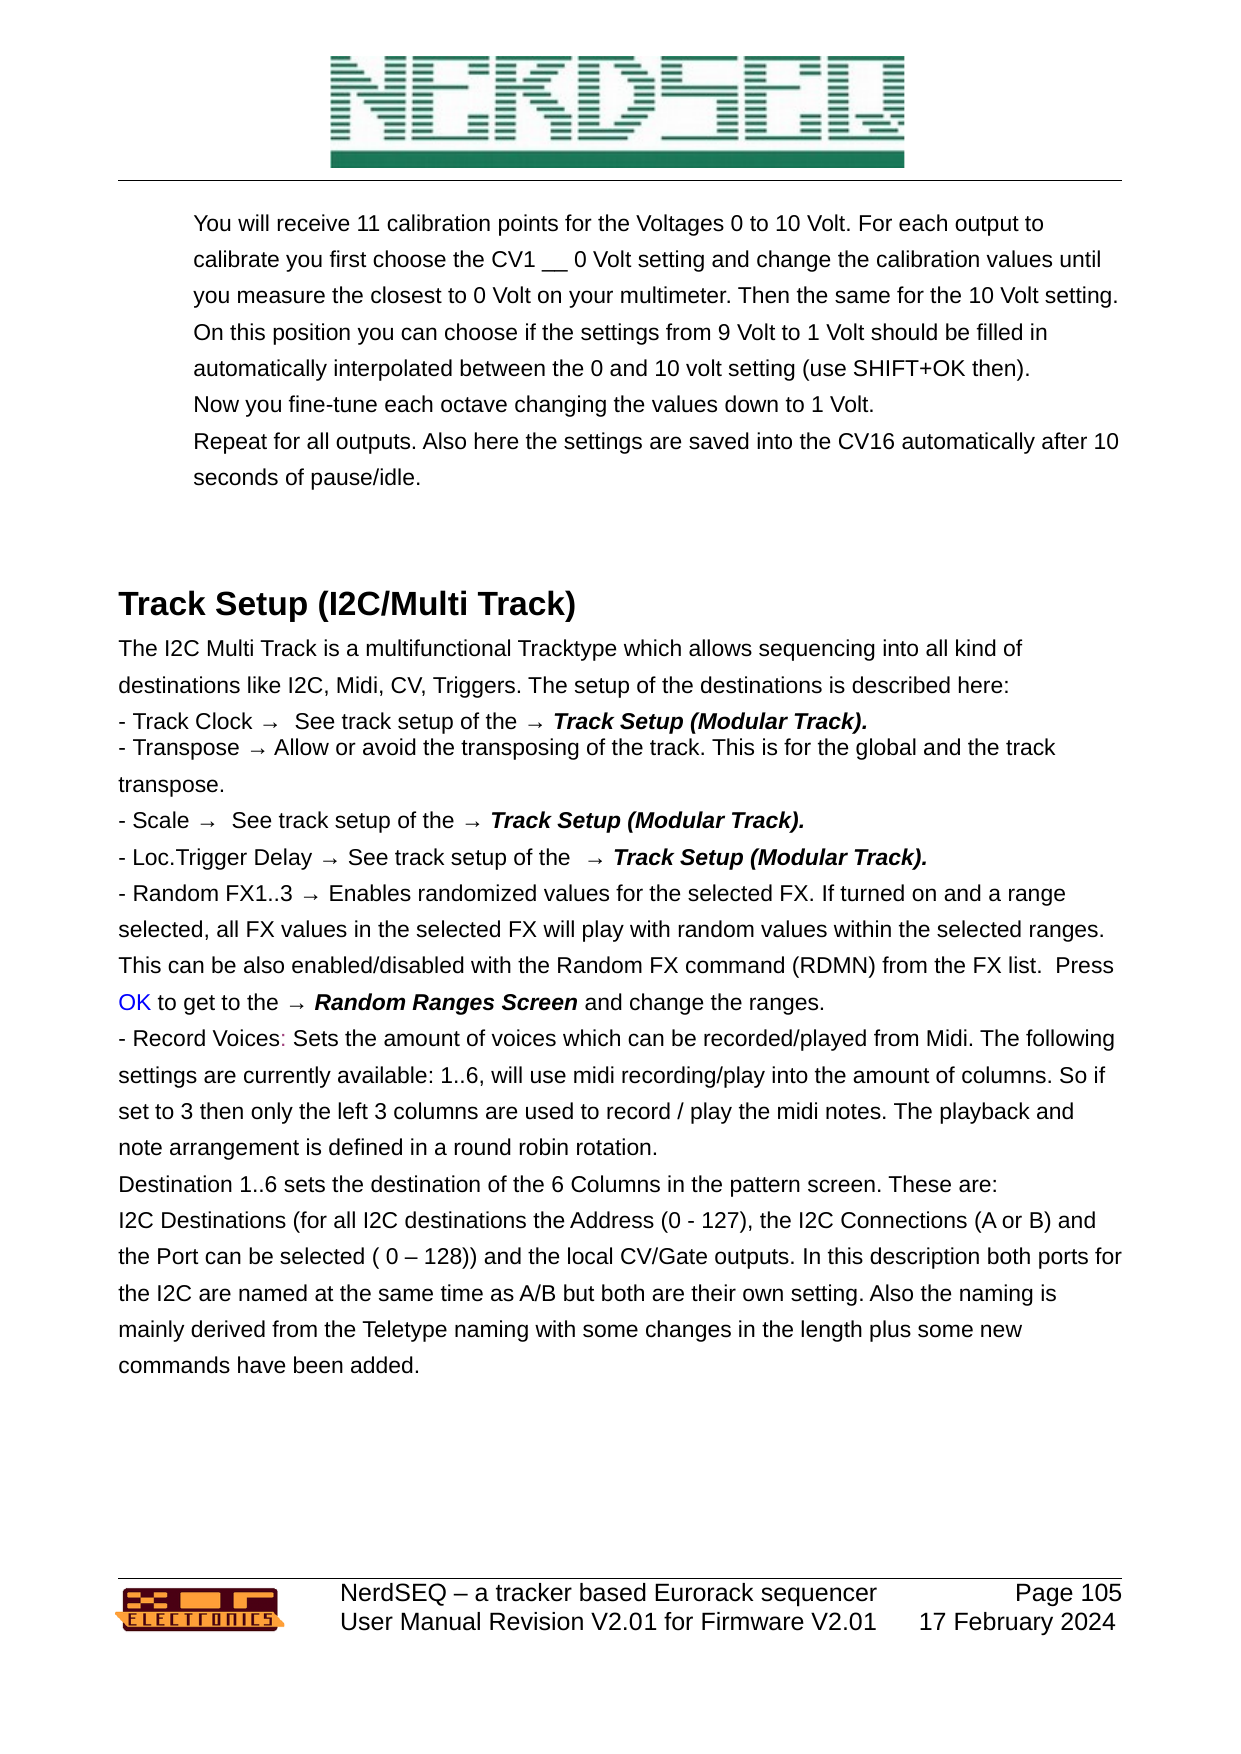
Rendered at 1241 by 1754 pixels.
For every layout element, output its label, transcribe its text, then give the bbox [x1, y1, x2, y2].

text - Scale → See track setup of the → Track Setup (Modular Track). [118, 807, 1122, 833]
text I2C Destinations (for all I2C destinations the Address (0 - 127), the I2C Connections (A or B) and the Port can be selected ( 0 – 128)) and the local CV/Gate outputs. In this description both ports for the I2C are named at the same time as A/B but both are their own setting. Also the naming is mainly derived from the Teletype naming with some changes in the length plus some new commands have been added. [118, 1207, 1122, 1379]
subtitle Track Setup (I2C/Multi Track) [118, 584, 1122, 623]
text - Loc.Trigger Delay → See track setup of the → Track Setup (Modular Track). [118, 843, 1122, 870]
picture [330, 56, 905, 168]
text Now you fine-tune each octave changing the values down to 1 Volt. [193, 391, 1122, 418]
text - Track Clock → See track setup of the → Track Setup (Modular Track). [118, 708, 1122, 734]
text - Random FX1..3 → Enables randomized values for the selected FX. If turned on and a range selected, all FX values in the selected FX will play with random values within the selected ranges. This can be also enabled/disabled with the Random FX command (RDMN) from the FX list. Press OK to get to the → Random Ranges Screen and change the ranges. [118, 880, 1122, 1015]
picture [115, 1584, 285, 1634]
text - Record Voices: Sets the amount of voices which can be recorded/played from Midi. The following settings are currently available: 1..6, will use midi recording/play into the amount of columns. So if set to 3 then only the left 3 columns are used to record / play the midi notes. The playback and note arrangement is defined in a round robin rotation. [118, 1025, 1122, 1161]
text The I2C Multi Track is a multifunctional Tracktype which allows sequencing into all kind of destinations like I2C, Midi, CV, Triggers. The setup of the destinations is described here: [118, 635, 1122, 698]
text You will receive 11 calibration points for the Voltages 0 to 10 Volt. For each output to calibrate you first choose the CV1 __ 0 Volt setting and change the calibration values until you measure the closest to 0 Volt on your multimeter. Then the same for the 10 Volt setting. [193, 209, 1122, 309]
text Destination 1..6 sets the destination of the 6 Columns in the pattern screen. These are: [118, 1171, 1122, 1197]
text On this position you can choose if the settings from 9 Volt to 1 Volt should be filled in automatically interpolated between the 0 and 10 volt setting (use SHIFT+OK then). [193, 319, 1122, 381]
text Repeat for all outputs. Also here the settings are saved into the CV16 automatically after 10 seconds of pause/idle. [193, 428, 1122, 490]
text - Transpose → Allow or avoid the transposing of the track. This is for the global and the track transpose. [118, 734, 1122, 797]
